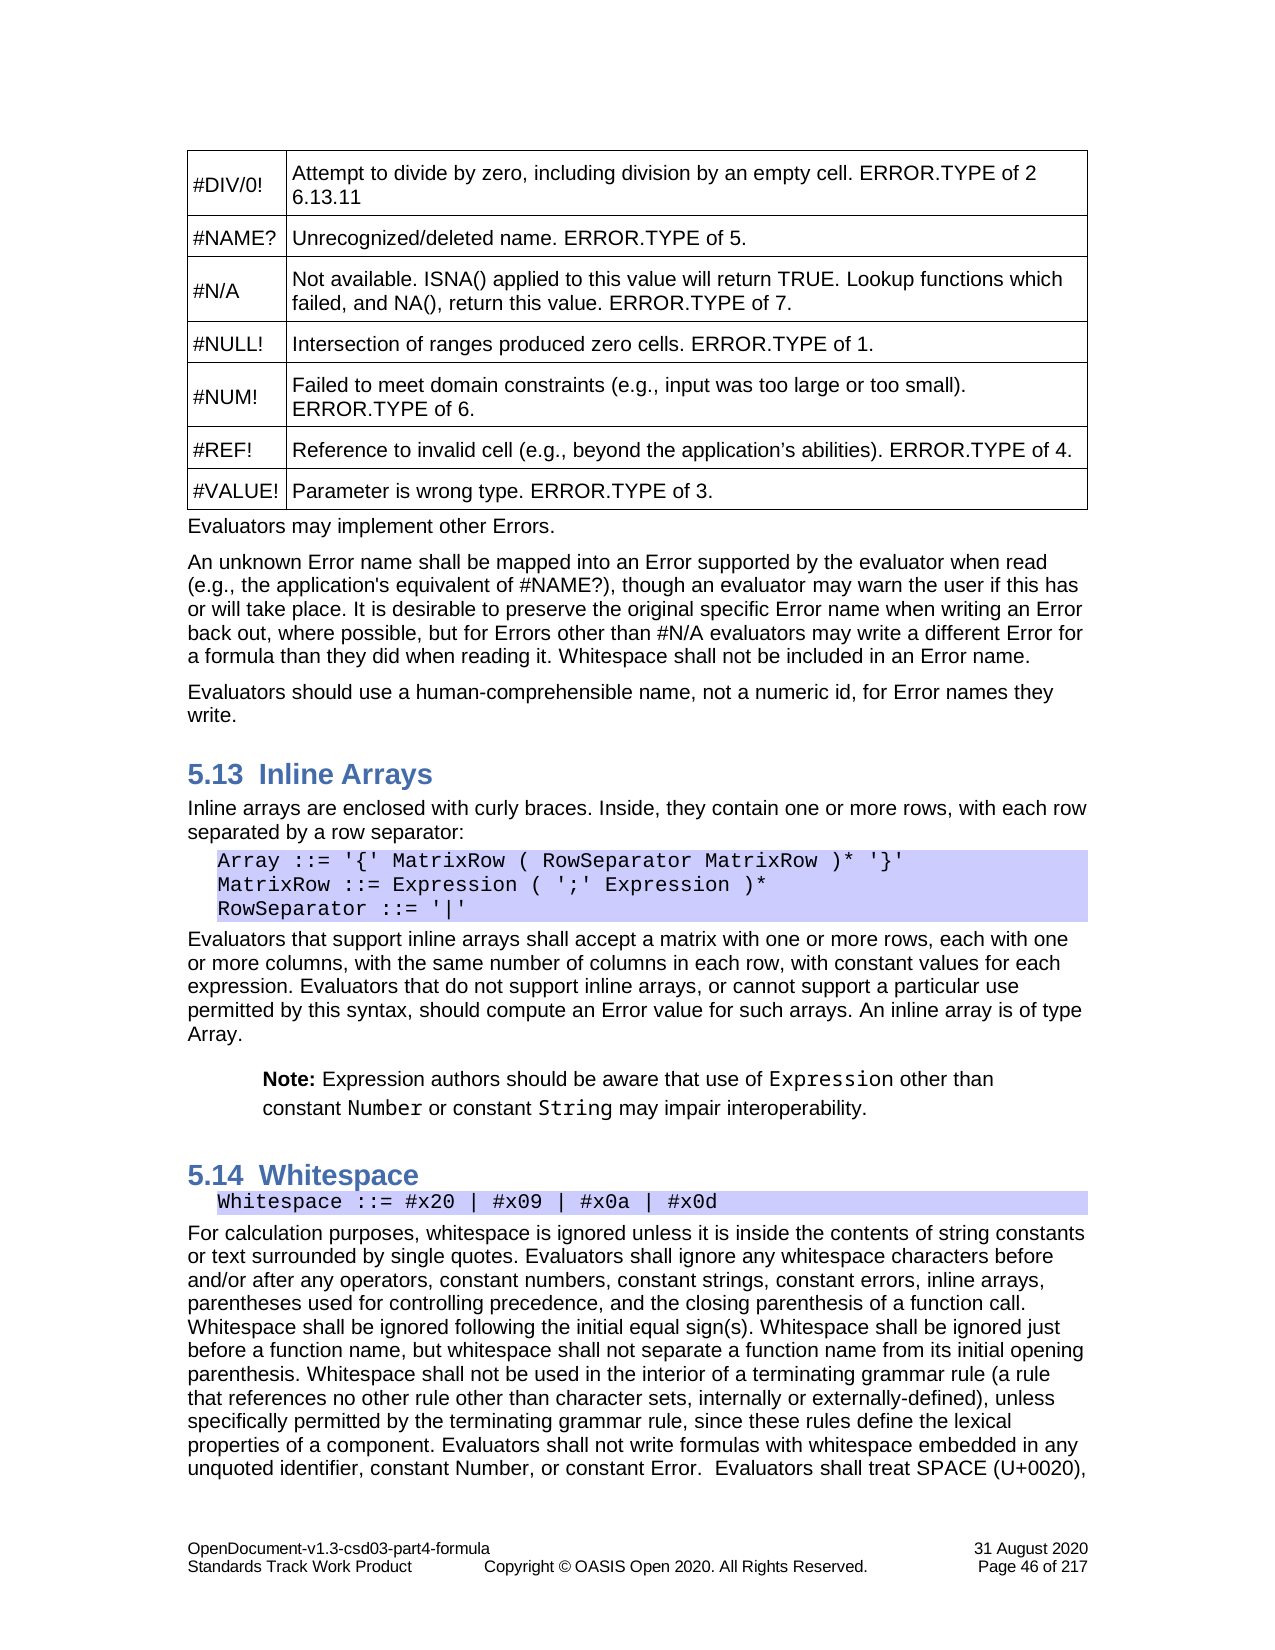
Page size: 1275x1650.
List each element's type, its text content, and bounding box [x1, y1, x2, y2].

subtitle Inline Arrays [187, 758, 1088, 791]
text Array ::= '{' MatrixRow ( RowSeparator MatrixRow )* '}' [217, 850, 1088, 874]
table_cell #DIV/0! [188, 151, 286, 215]
text MatrixRow ::= Expression ( ';' Expression )* [217, 874, 1088, 898]
table_cell #NUM! [188, 363, 286, 426]
text For calculation purposes, whitespace is ignored unless it is inside the contents of string constants or text surrounded by single quotes. Evaluators shall ignore any whitespace characters before and/or after any operators, constant numbers, constant strings, constant errors, inline arrays, parentheses used for controlling precedence, and the closing parenthesis of a function call. Whitespace shall be ignored following the initial equal sign(s). Whitespace shall be ignored just before a function name, but whitespace shall not separate a function name from its initial opening parenthesis. Whitespace shall not be used in the interior of a terminating grammar rule (a rule that references no other rule other than character sets, internally or externally-defined), unless specifically permitted by the terminating grammar rule, since these rules define the lexical properties of a component. Evaluators shall not write formulas with whitespace embedded in any unquoted identifier, constant Number, or constant Error. Evaluators shall treat SPACE (U+0020), [187, 1221, 1088, 1480]
table_cell Failed to meet domain constraints (e.g., input was too large or too small). ERROR.TYPE of 6. [287, 363, 1087, 426]
subtitle Whitespace [187, 1159, 1088, 1191]
table_cell Intersection of ranges produced zero cells. ERROR.TYPE of 1. [287, 322, 1087, 362]
text Evaluators may implement other Errors. [187, 515, 1088, 538]
table_cell #VALUE! [188, 469, 286, 509]
table_cell Attempt to divide by zero, including division by an empty cell. ERROR.TYPE of 2 6.13.11 [287, 151, 1087, 215]
text Evaluators should use a human-comprehensible name, not a numeric id, for Error names they write. [187, 680, 1088, 727]
table_cell Not available. ISNA() applied to this value will return TRUE. Lookup functions which failed, and NA(), return this value. ERROR.TYPE of 7. [287, 257, 1087, 321]
table_cell #NAME? [188, 216, 286, 256]
table_cell #REF! [188, 427, 286, 467]
text RowSeparator ::= '|' [217, 898, 1088, 922]
table_cell #NULL! [188, 322, 286, 362]
text Inline arrays are enclosed with curly braces. Inside, they contain one or more rows, with each row separated by a row separator: [187, 797, 1088, 844]
text An unknown Error name shall be mapped into an Error supported by the evaluator when read (e.g., the application's equivalent of #NAME?), though an evaluator may warn the user if this has or will take place. It is desirable to preserve the original specific Error name when writing an Error back out, where possible, but for Errors other than #N/A evaluators may write a different Error for a formula than they did when reading it. Whitespace shall not be included in an Error name. [187, 550, 1088, 668]
table_cell Unrecognized/deleted name. ERROR.TYPE of 5. [287, 216, 1087, 256]
text Note: Expression authors should be aware that use of Expression other than constant Number or constant String may impair interoperability. [262, 1064, 1013, 1121]
table_cell #N/A [188, 257, 286, 321]
text Whitespace ::= #x20 | #x09 | #x0a | #x0d [217, 1191, 1088, 1215]
text Evaluators that support inline arrays shall accept a matrix with one or more rows, each with one or more columns, with the same number of columns in each row, with constant values for each expression. Evaluators that do not support inline arrays, or cannot support a particular use permitted by this syntax, should compute an Error value for such arrays. An inline array is of type Array. [187, 928, 1088, 1046]
table_cell Reference to invalid cell (e.g., beyond the application’s abilities). ERROR.TYPE of 4. [287, 427, 1087, 467]
table_cell Parameter is wrong type. ERROR.TYPE of 3. [287, 469, 1087, 509]
